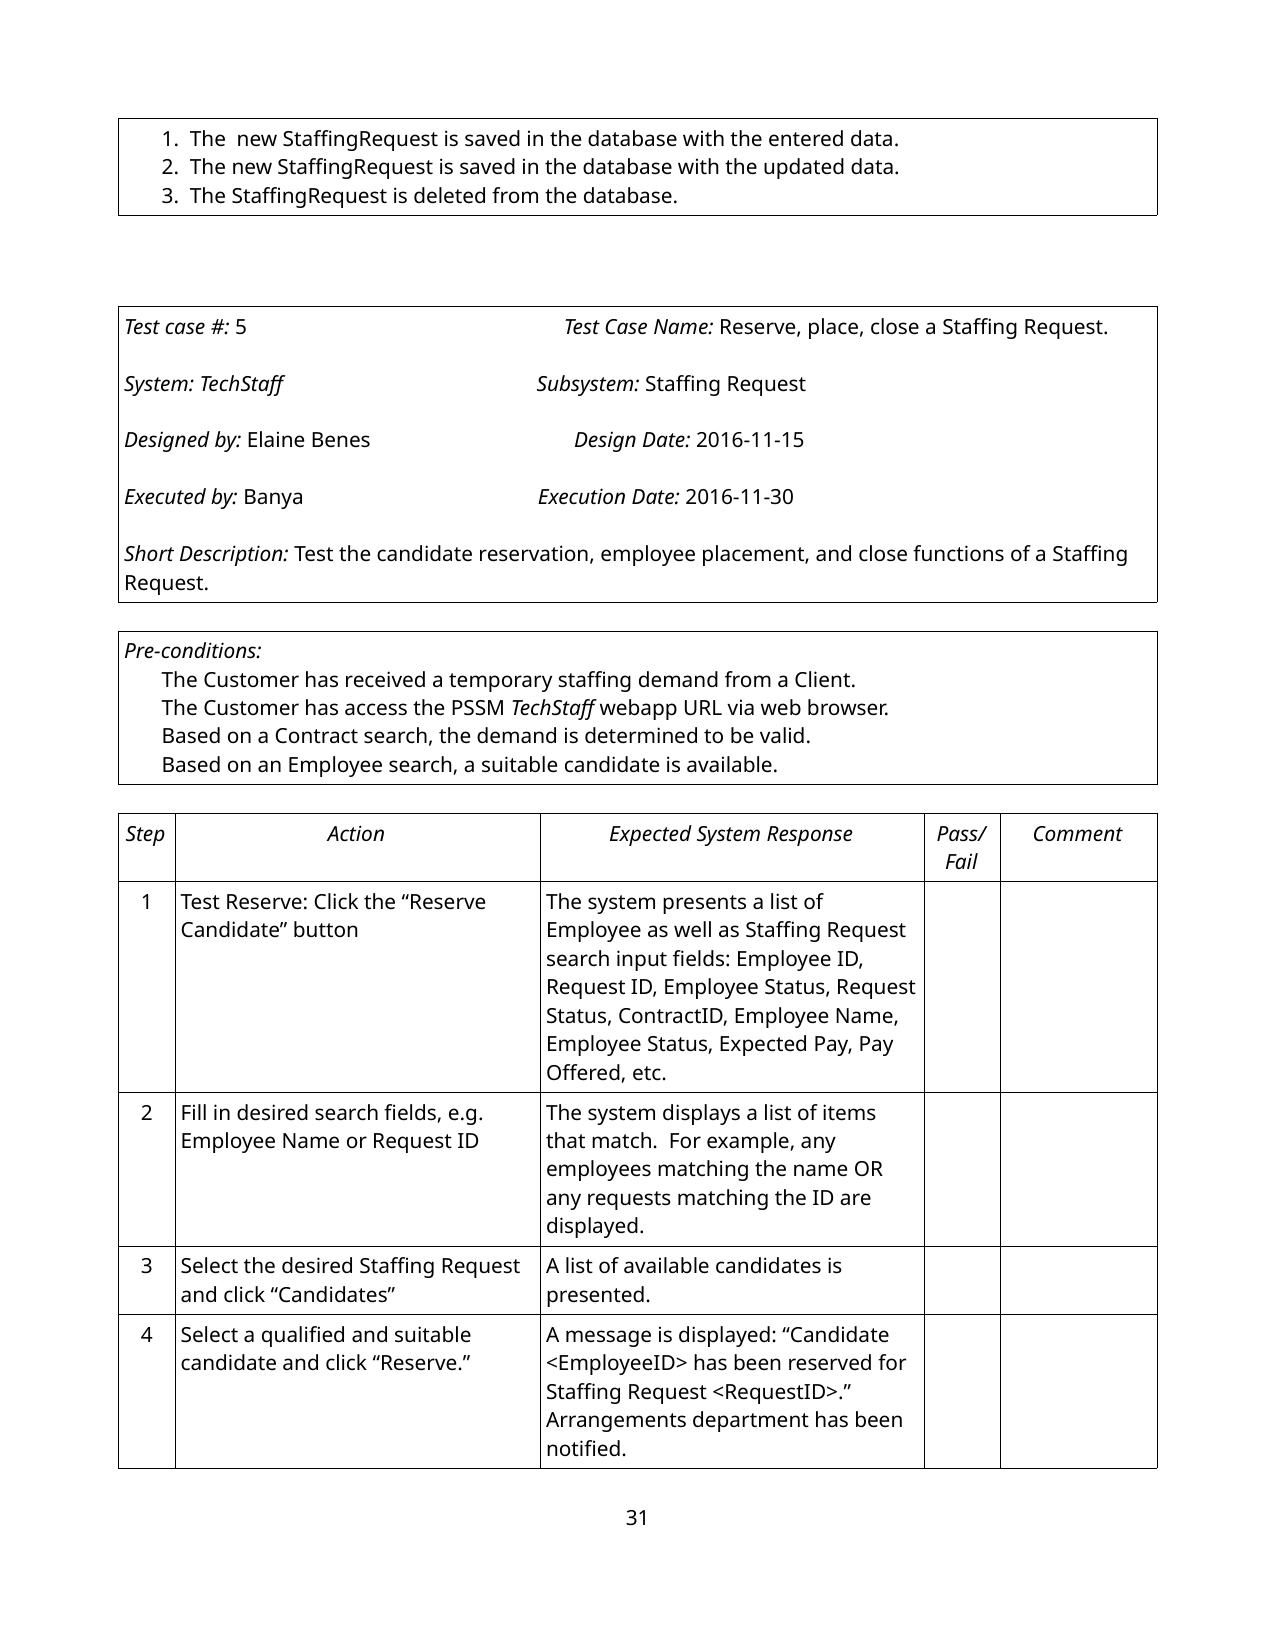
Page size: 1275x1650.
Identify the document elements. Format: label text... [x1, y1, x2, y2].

table_cell [1001, 1093, 1157, 1246]
table_cell 2 [119, 1093, 175, 1246]
table_cell [1001, 1315, 1157, 1468]
table_cell 1 [119, 882, 175, 1092]
table_cell Select a qualified and suitable candidate and click “Reserve.” [176, 1315, 540, 1468]
table_header Pass/ Fail [925, 814, 1000, 881]
table_header Test case #: 5 Test Case Name: Reserve, place, close a Staffing Request. System: TechStaff Subsystem: Staffing Request Designed by: Elaine Benes Design Date: 2016-11-15 Executed by: Banya Execution Date: 2016-11-30 Short Description: Test the candidate reservation, employee placement, and close functions of a Staffing Request. [119, 307, 1157, 602]
table_cell [925, 1315, 1000, 1468]
table_cell 4 [119, 1315, 175, 1468]
table_cell Fill in desired search fields, e.g. Employee Name or Request ID [176, 1093, 540, 1246]
table_cell A list of available candidates is presented. [541, 1247, 924, 1314]
table_header Expected System Response [541, 814, 924, 881]
table_cell Test Reserve: Click the “Reserve Candidate” button [176, 882, 540, 1092]
table_cell [925, 882, 1000, 1092]
table_cell [925, 1093, 1000, 1246]
table_header Action [176, 814, 540, 881]
table_header Step [119, 814, 175, 881]
table_header Pre-conditions: The Customer has received a temporary staffing demand from a Client. The Customer has access the PSSM TechStaff webapp URL via web browser. Based on a Contract search, the demand is determined to be valid. Based on an Employee search, a suitable candidate is available. [119, 632, 1157, 784]
table_cell The system displays a list of items that match. For example, any employees matching the name OR any requests matching the ID are displayed. [541, 1093, 924, 1246]
table_cell The system presents a list of Employee as well as Staffing Request search input fields: Employee ID, Request ID, Employee Status, Request Status, ContractID, Employee Name, Employee Status, Expected Pay, Pay Offered, etc. [541, 882, 924, 1092]
table_header 1. The new StaffingRequest is saved in the database with the entered data. 2. The new StaffingRequest is saved in the database with the updated data. 3. The StaffingRequest is deleted from the database. [119, 119, 1157, 215]
table_cell Select the desired Staffing Request and click “Candidates” [176, 1247, 540, 1314]
table_cell [1001, 1247, 1157, 1314]
table_cell A message is displayed: “Candidate <EmployeeID> has been reserved for Staffing Request <RequestID>.” Arrangements department has been notified. [541, 1315, 924, 1468]
table_cell 3 [119, 1247, 175, 1314]
table_cell [1001, 882, 1157, 1092]
table_cell [925, 1247, 1000, 1314]
table_header Comment [1001, 814, 1157, 881]
